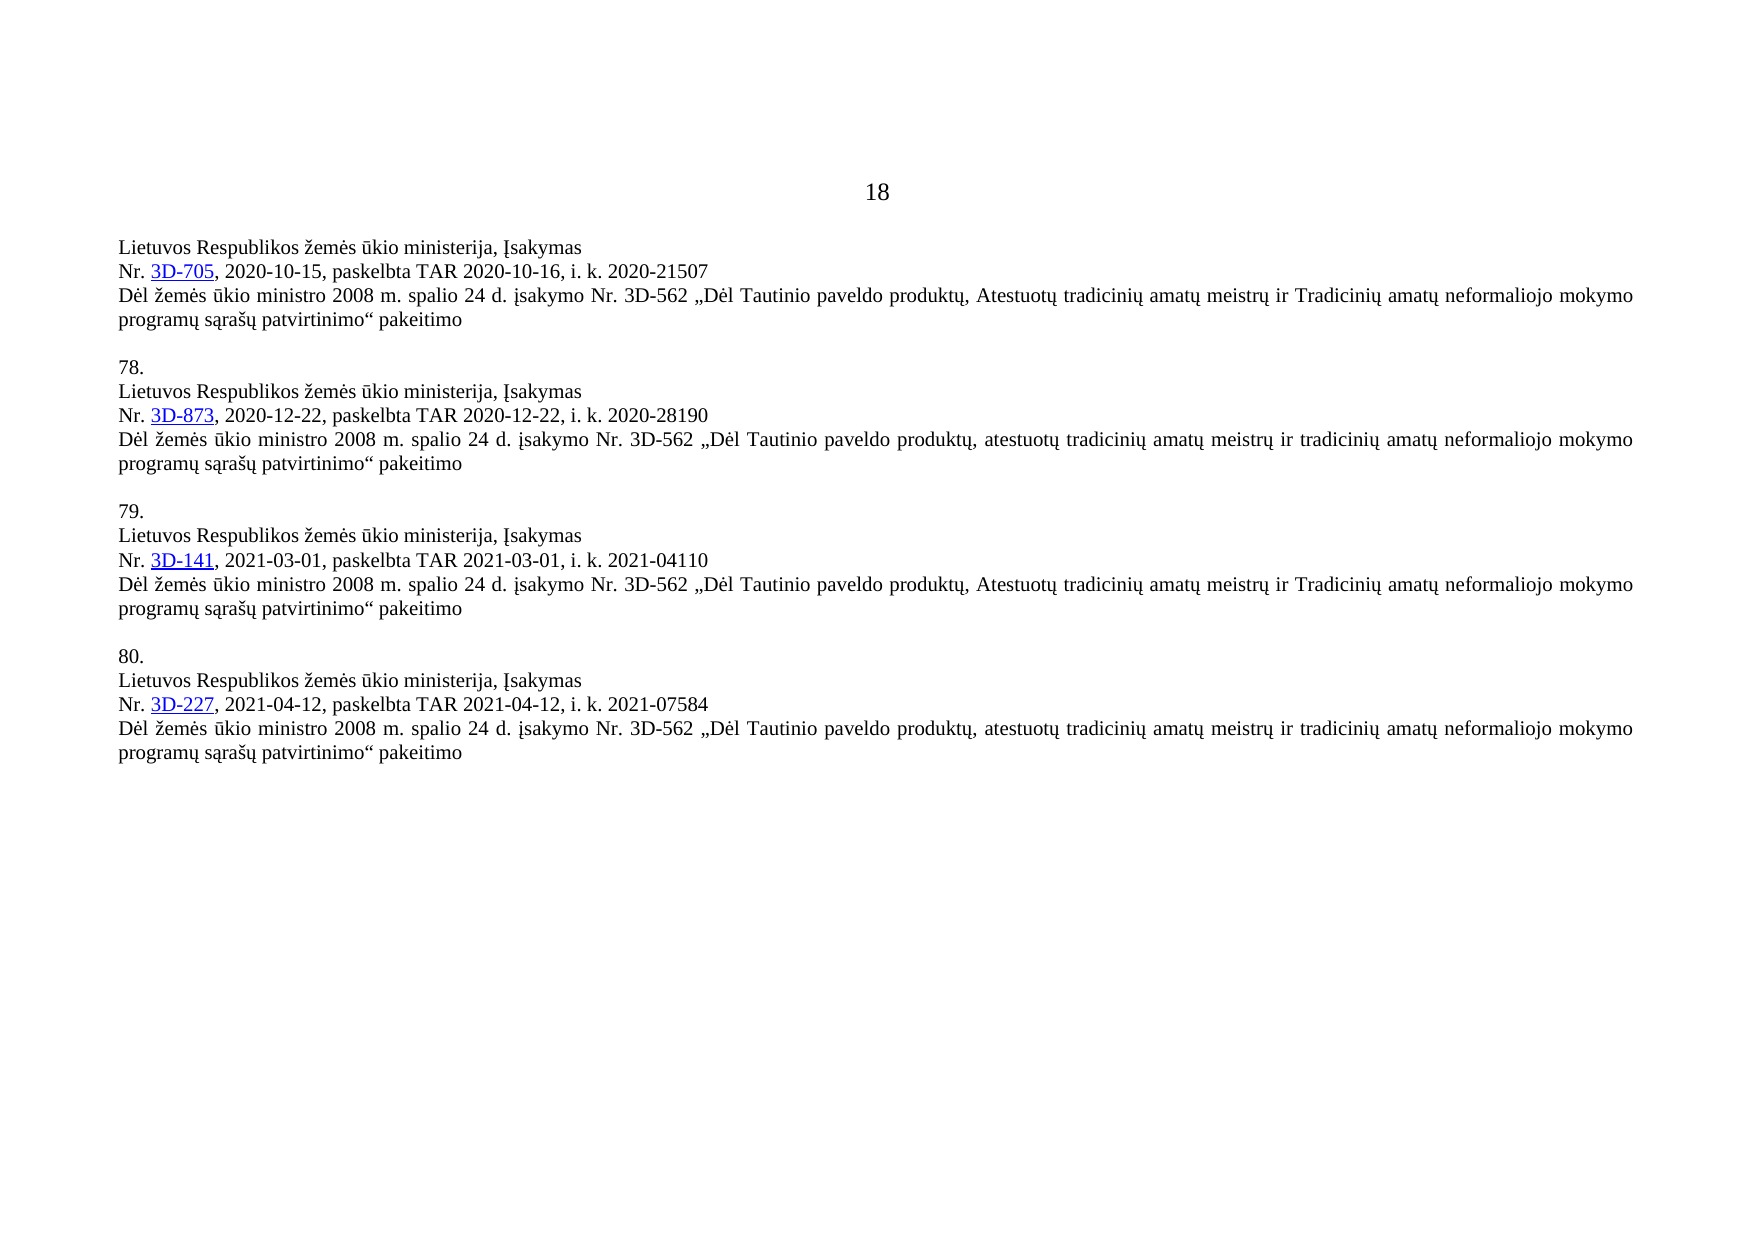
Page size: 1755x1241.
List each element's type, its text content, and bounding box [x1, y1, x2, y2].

text Lietuvos Respublikos žemės ūkio ministerija, Įsakymas [118, 379, 1636, 403]
text 79. [118, 499, 1636, 523]
text Lietuvos Respublikos žemės ūkio ministerija, Įsakymas [118, 668, 1636, 692]
text Dėl žemės ūkio ministro 2008 m. spalio 24 d. įsakymo Nr. 3D-562 „Dėl Tautinio paveldo produktų, atestuotų tradicinių amatų meistrų ir tradicinių amatų neformaliojo mokymo programų sąrašų patvirtinimo“ pakeitimo [118, 427, 1636, 475]
text Dėl žemės ūkio ministro 2008 m. spalio 24 d. įsakymo Nr. 3D-562 „Dėl Tautinio paveldo produktų, atestuotų tradicinių amatų meistrų ir tradicinių amatų neformaliojo mokymo programų sąrašų patvirtinimo“ pakeitimo [118, 716, 1636, 764]
text Lietuvos Respublikos žemės ūkio ministerija, Įsakymas [118, 235, 1636, 259]
text Nr. 3D-873, 2020-12-22, paskelbta TAR 2020-12-22, i. k. 2020-28190 [118, 403, 1636, 427]
text 80. [118, 644, 1636, 668]
text Nr. 3D-141, 2021-03-01, paskelbta TAR 2021-03-01, i. k. 2021-04110 [118, 547, 1636, 572]
text Lietuvos Respublikos žemės ūkio ministerija, Įsakymas [118, 523, 1636, 547]
text 78. [118, 355, 1636, 379]
text Dėl žemės ūkio ministro 2008 m. spalio 24 d. įsakymo Nr. 3D-562 „Dėl Tautinio paveldo produktų, Atestuotų tradicinių amatų meistrų ir Tradicinių amatų neformaliojo mokymo programų sąrašų patvirtinimo“ pakeitimo [118, 572, 1636, 620]
text Dėl žemės ūkio ministro 2008 m. spalio 24 d. įsakymo Nr. 3D-562 „Dėl Tautinio paveldo produktų, Atestuotų tradicinių amatų meistrų ir Tradicinių amatų neformaliojo mokymo programų sąrašų patvirtinimo“ pakeitimo [118, 283, 1636, 331]
text Nr. 3D-705, 2020-10-15, paskelbta TAR 2020-10-16, i. k. 2020-21507 [118, 259, 1636, 283]
text Nr. 3D-227, 2021-04-12, paskelbta TAR 2021-04-12, i. k. 2021-07584 [118, 692, 1636, 716]
